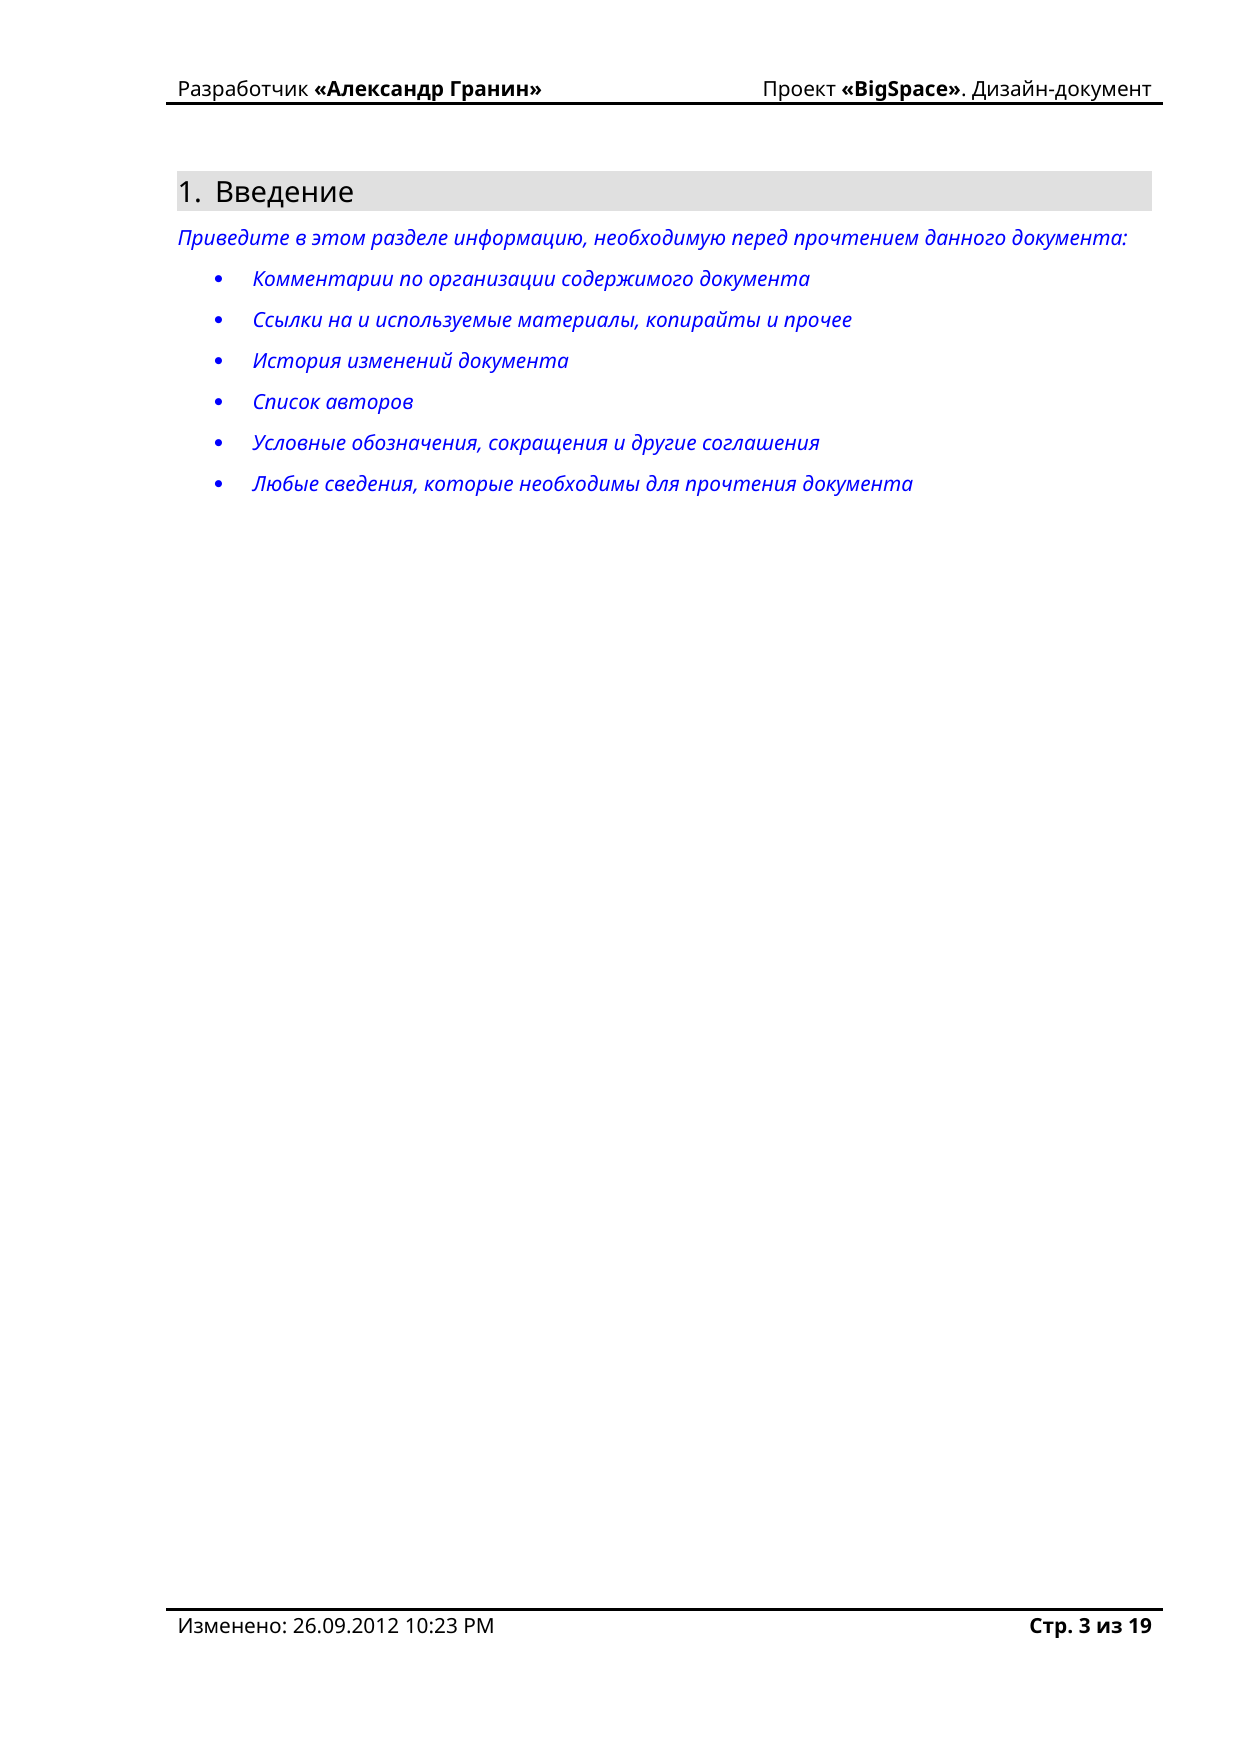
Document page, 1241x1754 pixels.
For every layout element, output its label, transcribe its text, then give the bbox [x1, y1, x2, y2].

list Комментарии по организации содержимого документа [215, 264, 1152, 293]
text Приведите в этом разделе информацию, необходимую перед прочтением данного документа: [177, 223, 1152, 252]
list История изменений документа [215, 346, 1152, 375]
list Условные обозначения, сокращения и другие соглашения [215, 428, 1152, 457]
list Любые сведения, которые необходимы для прочтения документа [215, 469, 1152, 498]
list Ссылки на и используемые материалы, копирайты и прочее [215, 305, 1152, 334]
list Список авторов [215, 387, 1152, 416]
subtitle Введение [177, 171, 1152, 211]
